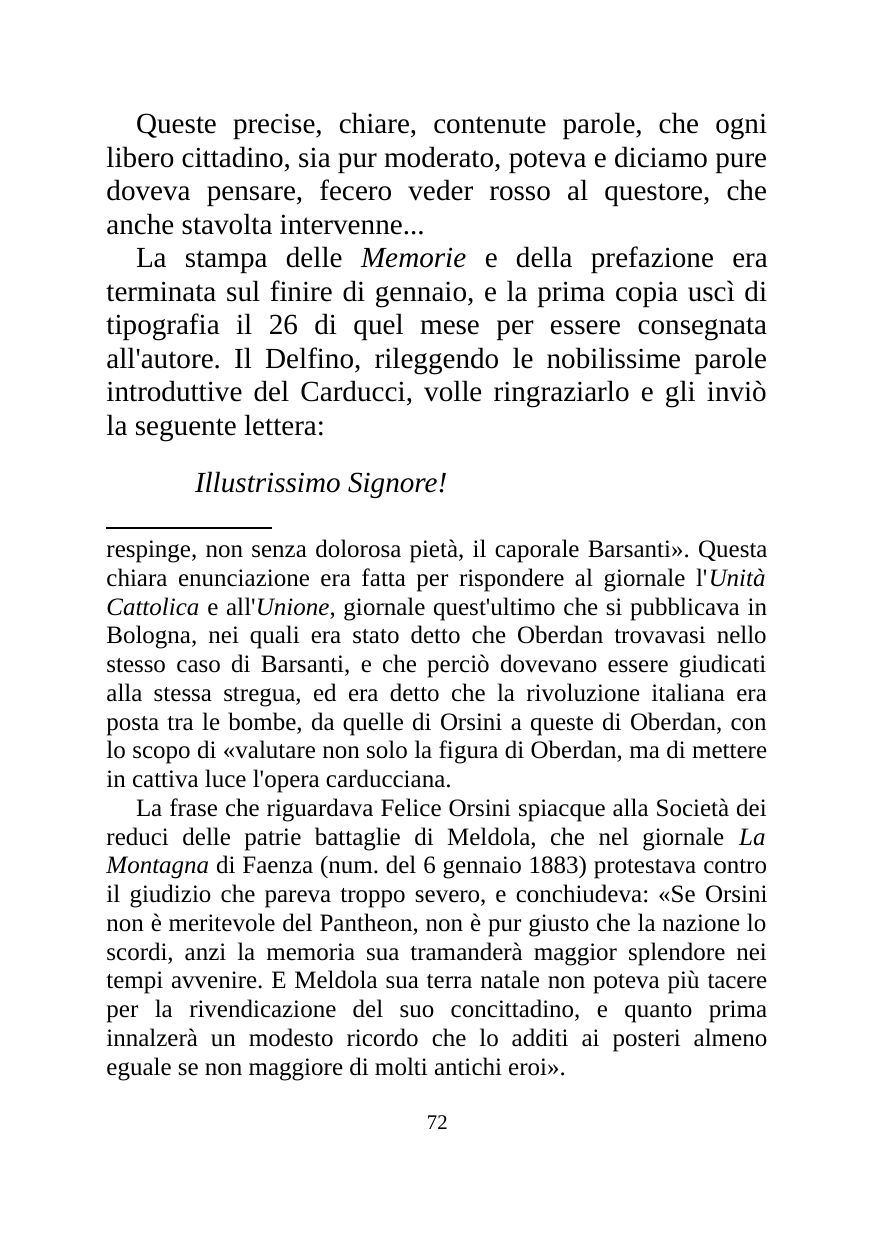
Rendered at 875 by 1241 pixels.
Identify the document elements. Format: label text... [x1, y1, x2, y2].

text respinge, non senza dolorosa pietà, il caporale Barsanti». Questa chiara enunciazione era fatta per rispondere al giornale l'Unità Cattolica e all'Unione, giornale quest'ultimo che si pubblicava in Bologna, nei quali era stato detto che Oberdan trovavasi nello stesso caso di Barsanti, e che perciò dovevano essere giudicati alla stessa stregua, ed era detto che la rivoluzione italiana era posta tra le bombe, da quelle di Orsini a queste di Oberdan, con lo scopo di «valutare non solo la figura di Oberdan, ma di mettere in cattiva luce l'opera carducciana. [106, 534, 768, 793]
text Illustrissimo Signore! [165, 465, 768, 499]
text La frase che riguardava Felice Orsini spiacque alla Società dei reduci delle patrie battaglie di Meldola, che nel giornale La Montagna di Faenza (num. del 6 gennaio 1883) protestava contro il giudizio che pareva troppo severo, e conchiudeva: «Se Orsini non è meritevole del Pantheon, non è pur giusto che la nazione lo scordi, anzi la memoria sua tramanderà maggior splendore nei tempi avvenire. E Meldola sua terra natale non poteva più tacere per la rivendicazione del suo concittadino, e quanto prima innalzerà un modesto ricordo che lo additi ai posteri almeno eguale se non maggiore di molti antichi eroi». [106, 793, 768, 1080]
text La stampa delle Memorie e della prefazione era terminata sul finire di gennaio, e la prima copia uscì di tipografia il 26 di quel mese per essere consegnata all'autore. Il Delfino, rileggendo le nobilissime parole introduttive del Carducci, volle ringraziarlo e gli inviò la seguente lettera: [106, 240, 768, 442]
text Queste precise, chiare, contenute parole, che ogni libero cittadino, sia pur moderato, poteva e diciamo pure doveva pensare, fecero veder rosso al questore, che anche stavolta intervenne... [106, 106, 768, 240]
